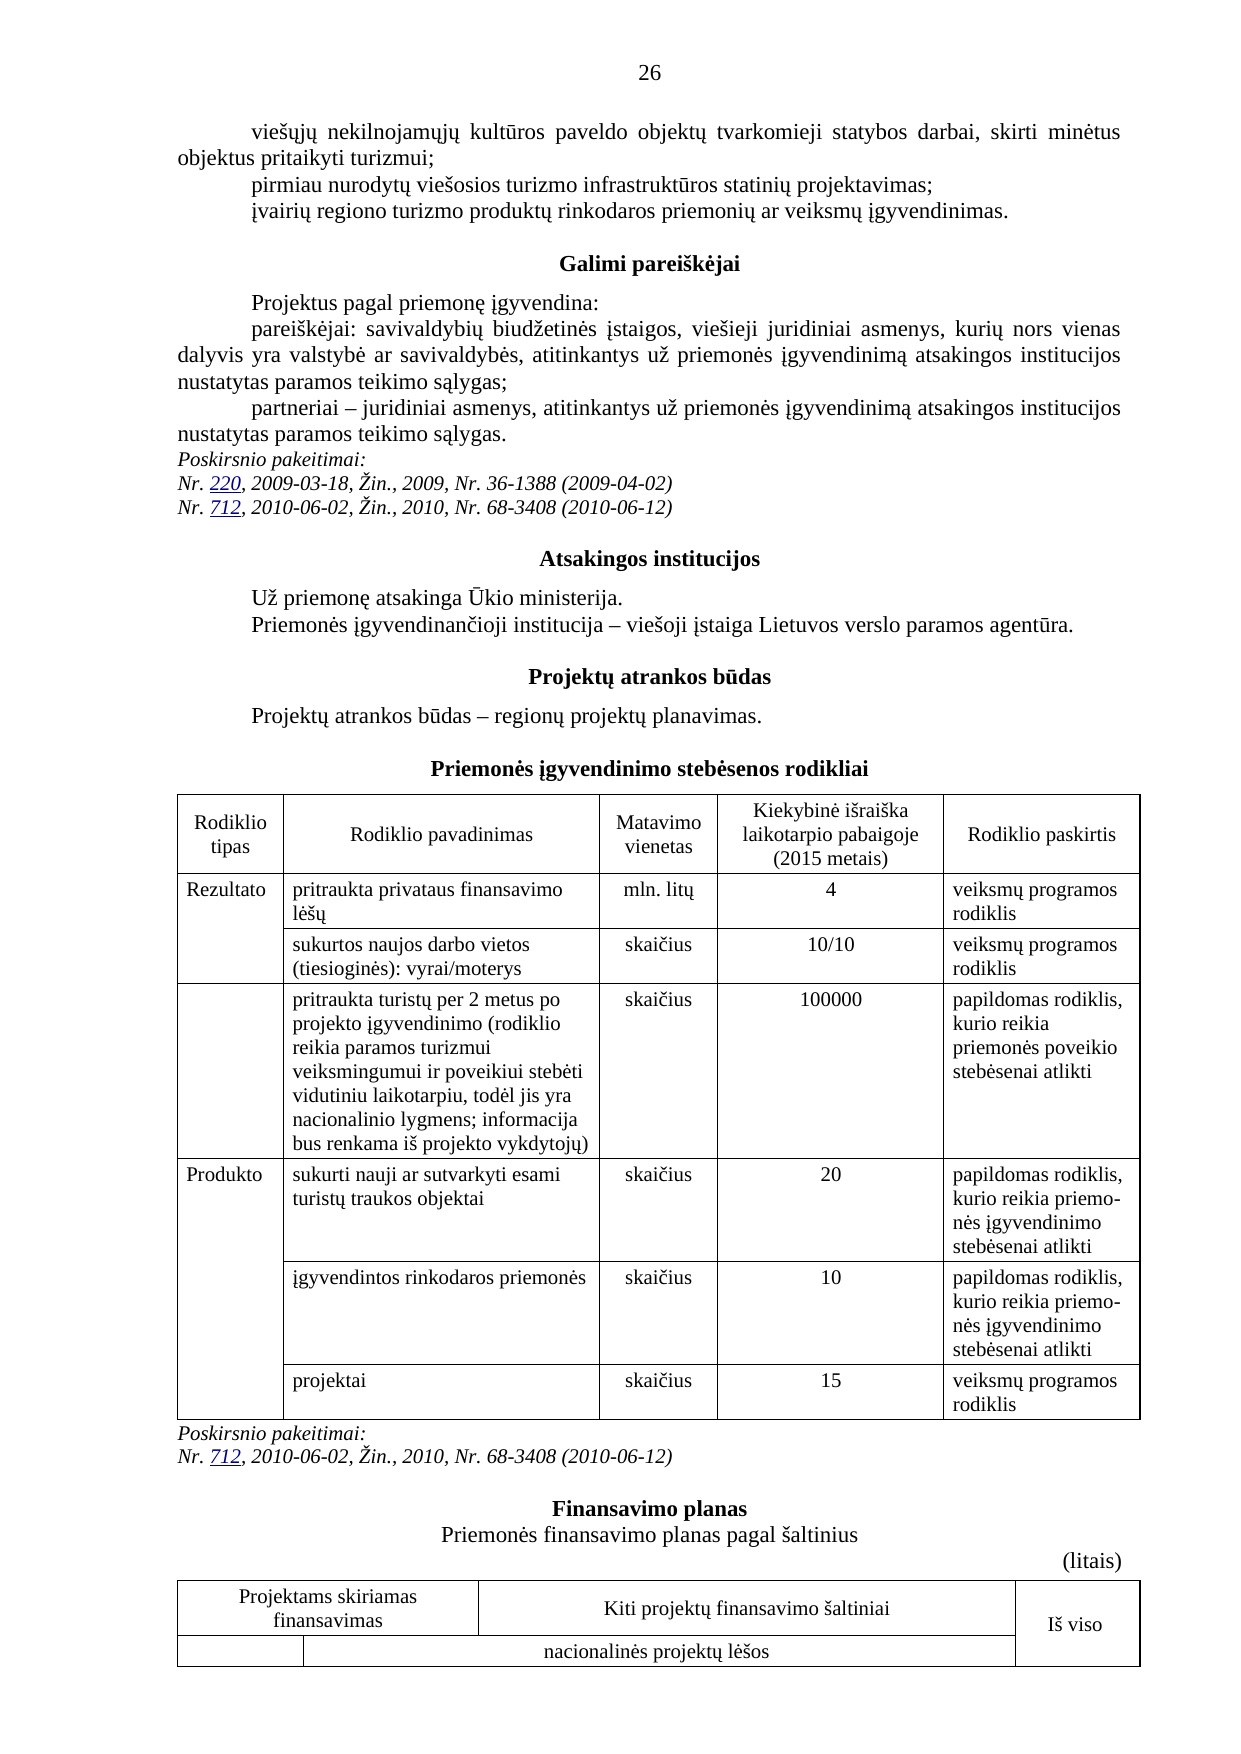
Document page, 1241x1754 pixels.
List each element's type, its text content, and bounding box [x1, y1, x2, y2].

table_header Projektams skiriamas finansavimas [178, 1581, 478, 1635]
table_header Iš viso [1016, 1581, 1139, 1666]
table_header Rodiklio pavadinimas [284, 795, 599, 873]
table_cell veiksmų programos rodiklis [944, 1365, 1139, 1419]
table_cell veiksmų programos rodiklis [944, 874, 1139, 928]
text partneriai – juridiniai asmenys, atitinkantys už priemonės įgyvendinimą atsakingos institucijos nustatytas paramos teikimo sąlygas. [177, 394, 1122, 447]
text Priemonės įgyvendinimo stebėsenos rodikliai [177, 755, 1122, 781]
table_cell 10 [718, 1262, 943, 1364]
table_cell 20 [718, 1159, 943, 1261]
table_cell sukurti nauji ar sutvarkyti esami turistų traukos objektai [284, 1159, 599, 1261]
table_cell pritraukta privataus finansavimo lėšų [284, 874, 599, 928]
table_cell 100000 [718, 984, 943, 1158]
text Priemonės įgyvendinančioji institucija – viešoji įstaiga Lietuvos verslo paramos agentūra. [177, 611, 1122, 637]
table_cell [178, 984, 283, 1158]
table_cell papildomas rodiklis, kurio reikia priemo­nės įgyvendinimo stebėsenai atlikti [944, 1262, 1139, 1364]
table_cell įgyvendintos rinkodaros priemonės [284, 1262, 599, 1364]
text Už priemonę atsakinga Ūkio ministerija. [177, 584, 1122, 611]
table_cell Produkto [178, 1159, 283, 1419]
text Projektus pagal priemonę įgyvendina: [177, 289, 1122, 315]
table_header Rodiklio tipas [178, 795, 283, 873]
table_header Kiekybinė išraiška laikotarpio pabaigoje (2015 metais) [718, 795, 943, 873]
table_header Rodiklio paskirtis [944, 795, 1139, 873]
table_cell Rezultato [178, 874, 283, 928]
table_header Kiti projektų finansavimo šaltiniai [479, 1581, 1015, 1635]
text Poskirsnio pakeitimai: [177, 1420, 1122, 1444]
text Poskirsnio pakeitimai: [177, 447, 1122, 471]
table_cell skaičius [600, 1262, 717, 1364]
text viešųjų nekilnojamųjų kultūros paveldo objektų tvarkomieji statybos darbai, skirti minėtus objektus pritaikyti turizmui; [177, 118, 1122, 171]
table_cell 10/10 [718, 929, 943, 983]
table_cell skaičius [600, 1365, 717, 1419]
text Nr. 220, 2009-03-18, Žin., 2009, Nr. 36-1388 (2009-04-02) [177, 471, 1122, 495]
table_cell mln. litų [600, 874, 717, 928]
table_cell papildomas rodiklis, kurio reikia priemo­nės įgyvendinimo stebėsenai atlikti [944, 1159, 1139, 1261]
text įvairių regiono turizmo produktų rinkodaros priemonių ar veiksmų įgyvendinimas. [177, 197, 1122, 223]
table_cell papildomas rodiklis, kurio reikia priemonės poveikio stebėsenai atlikti [944, 984, 1139, 1158]
table_cell skaičius [600, 984, 717, 1158]
text Nr. 712, 2010-06-02, Žin., 2010, Nr. 68-3408 (2010-06-12) [177, 1444, 1122, 1468]
text Nr. 712, 2010-06-02, Žin., 2010, Nr. 68-3408 (2010-06-12) [177, 495, 1122, 519]
table_cell projektai [284, 1365, 599, 1419]
text (litais) [177, 1548, 1122, 1574]
text Projektų atrankos būdas [177, 663, 1122, 690]
text Galimi pareiškėjai [177, 250, 1122, 276]
text Atsakingos institucijos [177, 545, 1122, 572]
text pirmiau nurodytų viešosios turizmo infrastruktūros statinių projektavimas; [177, 171, 1122, 197]
table_header Matavimo vienetas [600, 795, 717, 873]
table_cell nacionalinės projektų lėšos [304, 1636, 1015, 1666]
text Projektų atrankos būdas – regionų projektų planavimas. [177, 702, 1122, 728]
table_cell 15 [718, 1365, 943, 1419]
table_cell [178, 928, 283, 983]
text pareiškėjai: savivaldybių biudžetinės įstaigos, viešieji juridiniai asmenys, kurių nors vienas dalyvis yra valstybė ar savivaldybės, atitinkantys už priemonės įgyvendinimą atsakingos institucijos nustatytas paramos teikimo sąlygas; [177, 315, 1122, 394]
table_cell pritraukta turistų per 2 metus po projekto įgyvendinimo (rodiklio reikia paramos turizmui veiksmingumui ir poveikiui stebėti vidutiniu laikotarpiu, todėl jis yra nacionalinio lygmens; informacija bus renkama iš projekto vykdytojų) [284, 984, 599, 1158]
table_cell veiksmų programos rodiklis [944, 929, 1139, 983]
text Finansavimo planas [177, 1495, 1122, 1521]
table_cell sukurtos naujos darbo vietos (tiesioginės): vyrai/moterys [284, 929, 599, 983]
table_cell skaičius [600, 1159, 717, 1261]
text Priemonės finansavimo planas pagal šaltinius [177, 1521, 1122, 1548]
table_cell [178, 1636, 303, 1666]
table_cell 4 [718, 874, 943, 928]
table_cell skaičius [600, 929, 717, 983]
